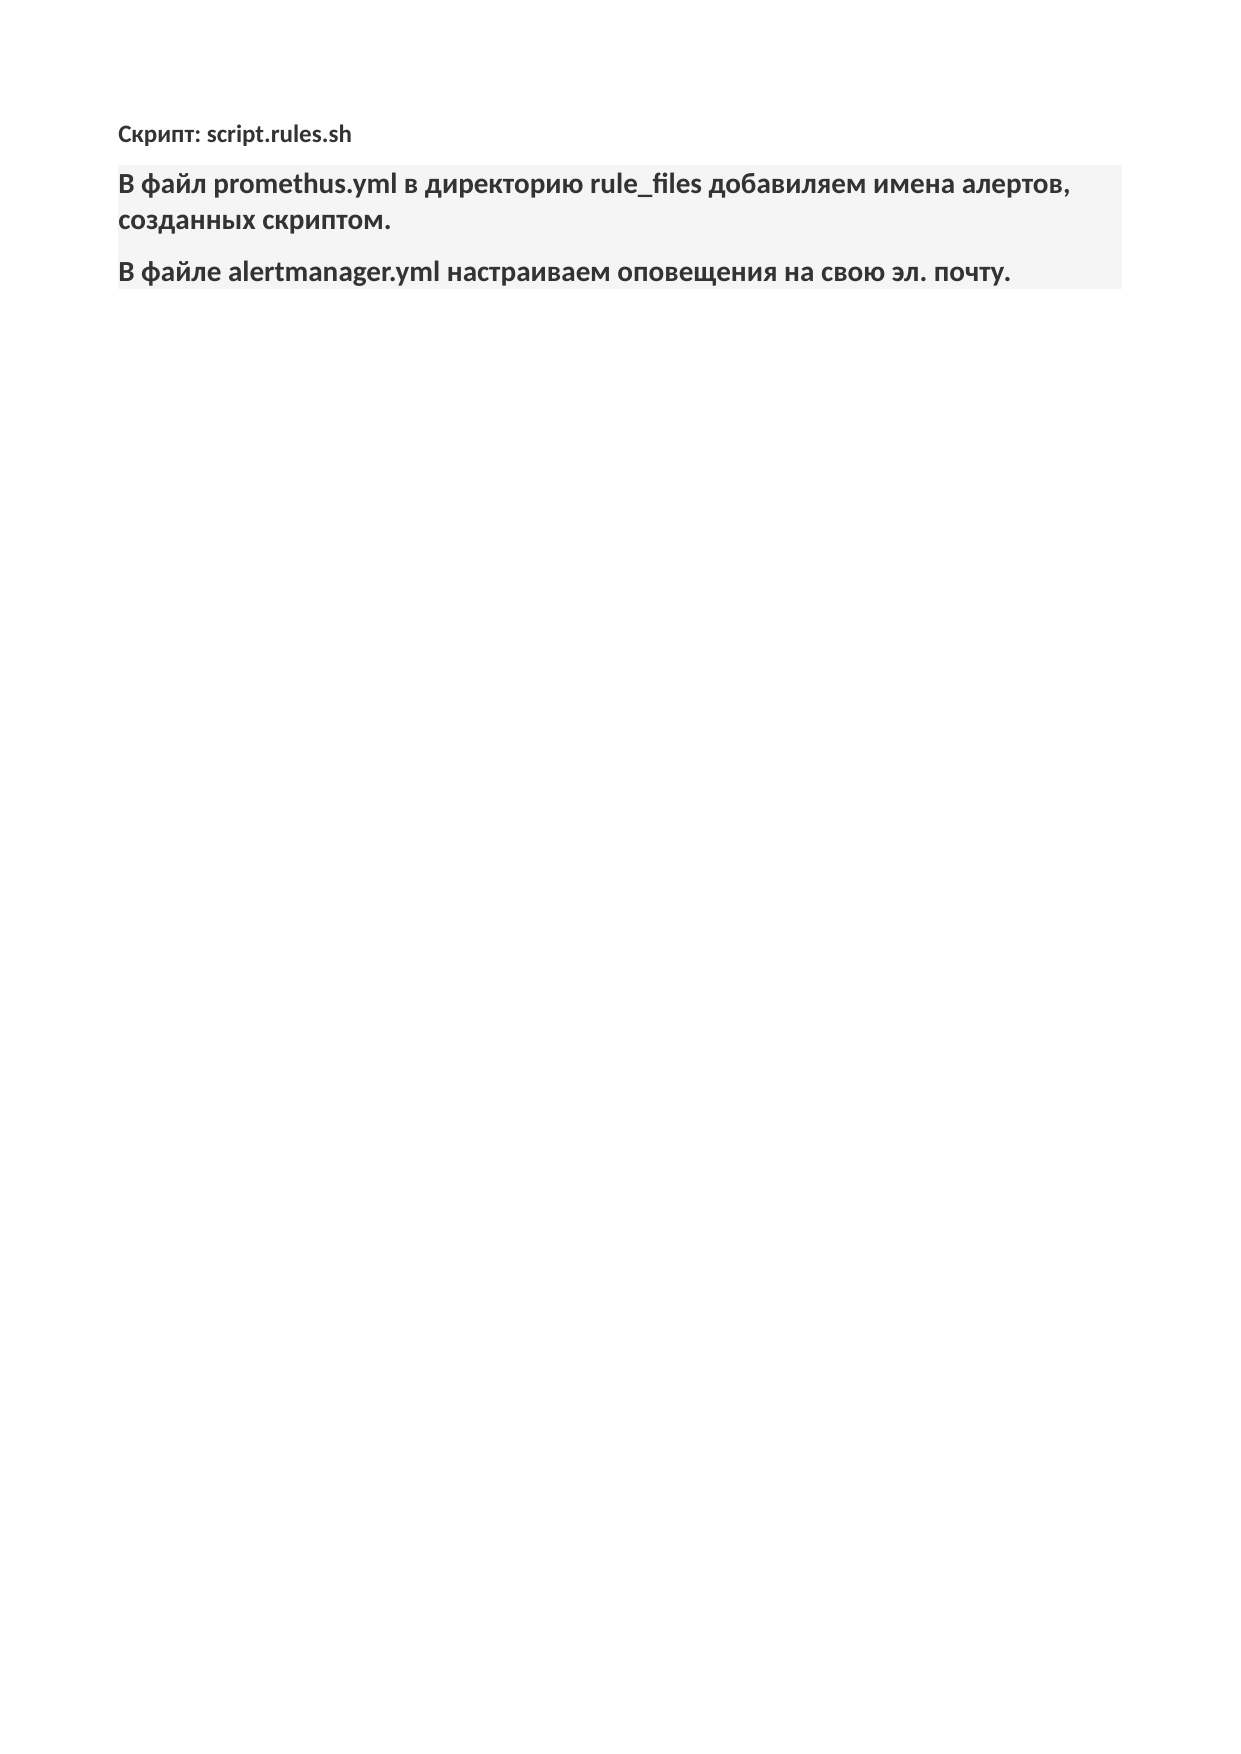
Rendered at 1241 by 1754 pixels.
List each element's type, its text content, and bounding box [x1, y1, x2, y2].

text Скрипт: script.rules.sh [118, 118, 1122, 149]
text В файл promethus.yml в директорию rule_files добавиляем имена алертов, созданных скриптом. [118, 165, 1122, 237]
text В файле alertmanager.yml настраиваем оповещения на свою эл. почту. [118, 253, 1122, 289]
